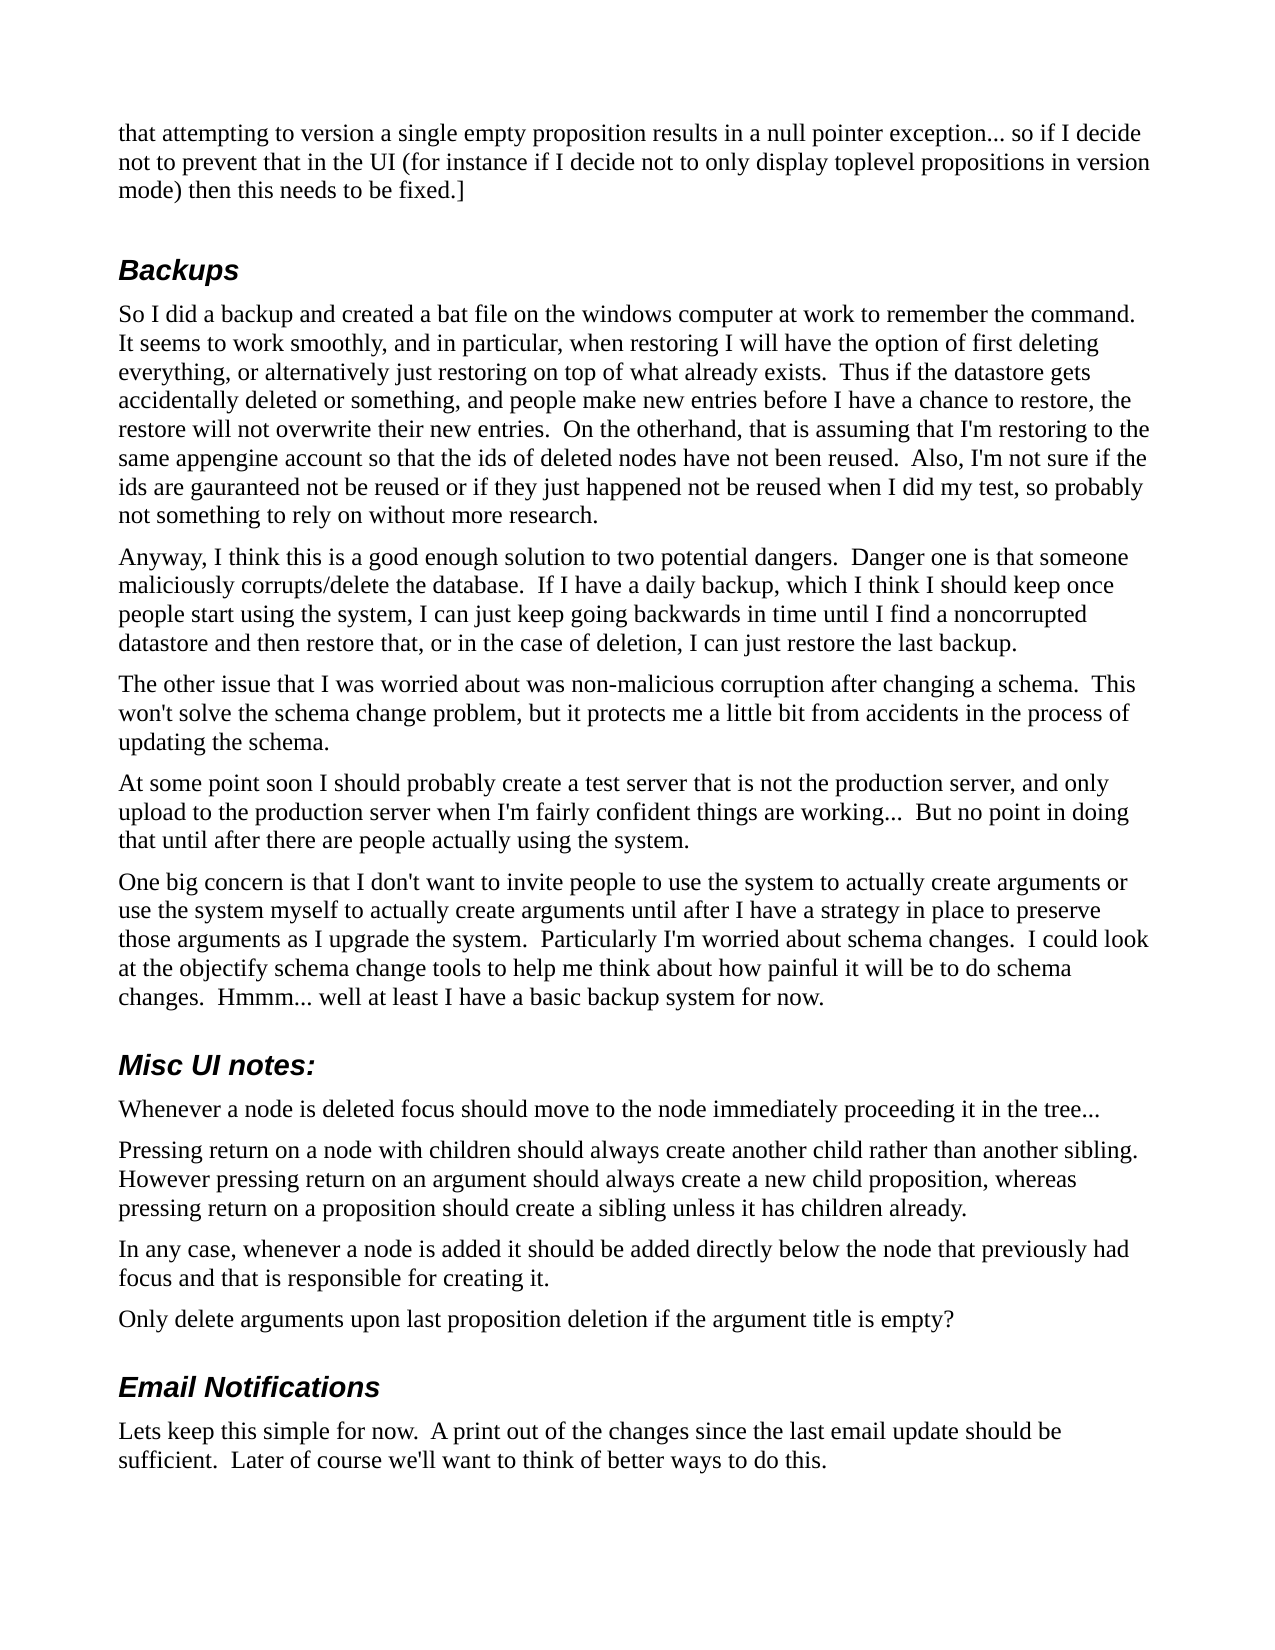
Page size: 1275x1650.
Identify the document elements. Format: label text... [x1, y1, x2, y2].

subtitle Email Notifications [118, 1370, 1157, 1404]
text One big concern is that I don't want to invite people to use the system to actually create arguments or use the system myself to actually create arguments until after I have a strategy in place to preserve those arguments as I upgrade the system. Particularly I'm worried about schema changes. I could look at the objectify schema change tools to help me think about how painful it will be to do schema changes. Hmmm... well at least I have a basic backup system for now. [118, 867, 1157, 1010]
text Pressing return on a node with children should always create another child rather than another sibling. However pressing return on an argument should always create a new child proposition, whereas pressing return on a proposition should create a sibling unless it has children already. [118, 1135, 1157, 1221]
subtitle Misc UI notes: [118, 1048, 1157, 1081]
text Only delete arguments upon last proposition deletion if the argument title is empty? [118, 1304, 1157, 1333]
text In any case, whenever a node is added it should be added directly below the node that previously had focus and that is responsible for creating it. [118, 1234, 1157, 1291]
text Whenever a node is deleted focus should move to the node immediately proceeding it in the tree... [118, 1094, 1157, 1123]
text The other issue that I was worried about was non-malicious corruption after changing a schema. This won't solve the schema change problem, but it protects me a little bit from accidents in the process of updating the schema. [118, 669, 1157, 755]
text At some point soon I should probably create a test server that is not the production server, and only upload to the production server when I'm fairly confident things are working... But no point in doing that until after there are people actually using the system. [118, 768, 1157, 854]
text Lets keep this simple for now. A print out of the changes since the last email update should be sufficient. Later of course we'll want to think of better ways to do this. [118, 1416, 1157, 1474]
text that attempting to version a single empty proposition results in a null pointer exception... so if I decide not to prevent that in the UI (for instance if I decide not to only display toplevel propositions in version mode) then this needs to be fixed.] [118, 118, 1157, 204]
text So I did a backup and created a bat file on the windows computer at work to remember the command. It seems to work smoothly, and in particular, when restoring I will have the option of first deleting everything, or alternatively just restoring on top of what already exists. Thus if the datastore gets accidentally deleted or something, and people make new entries before I have a chance to restore, the restore will not overwrite their new entries. On the otherhand, that is assuming that I'm restoring to the same appengine account so that the ids of deleted nodes have not been reused. Also, I'm not sure if the ids are gauranteed not be reused or if they just happened not be reused when I did my test, so probably not something to rely on without more research. [118, 299, 1157, 529]
text Anyway, I think this is a good enough solution to two potential dangers. Danger one is that someone maliciously corrupts/delete the database. If I have a daily backup, which I think I should keep once people start using the system, I can just keep going backwards in time until I find a noncorrupted datastore and then restore that, or in the case of deletion, I can just restore the last backup. [118, 542, 1157, 657]
subtitle Backups [118, 253, 1157, 287]
